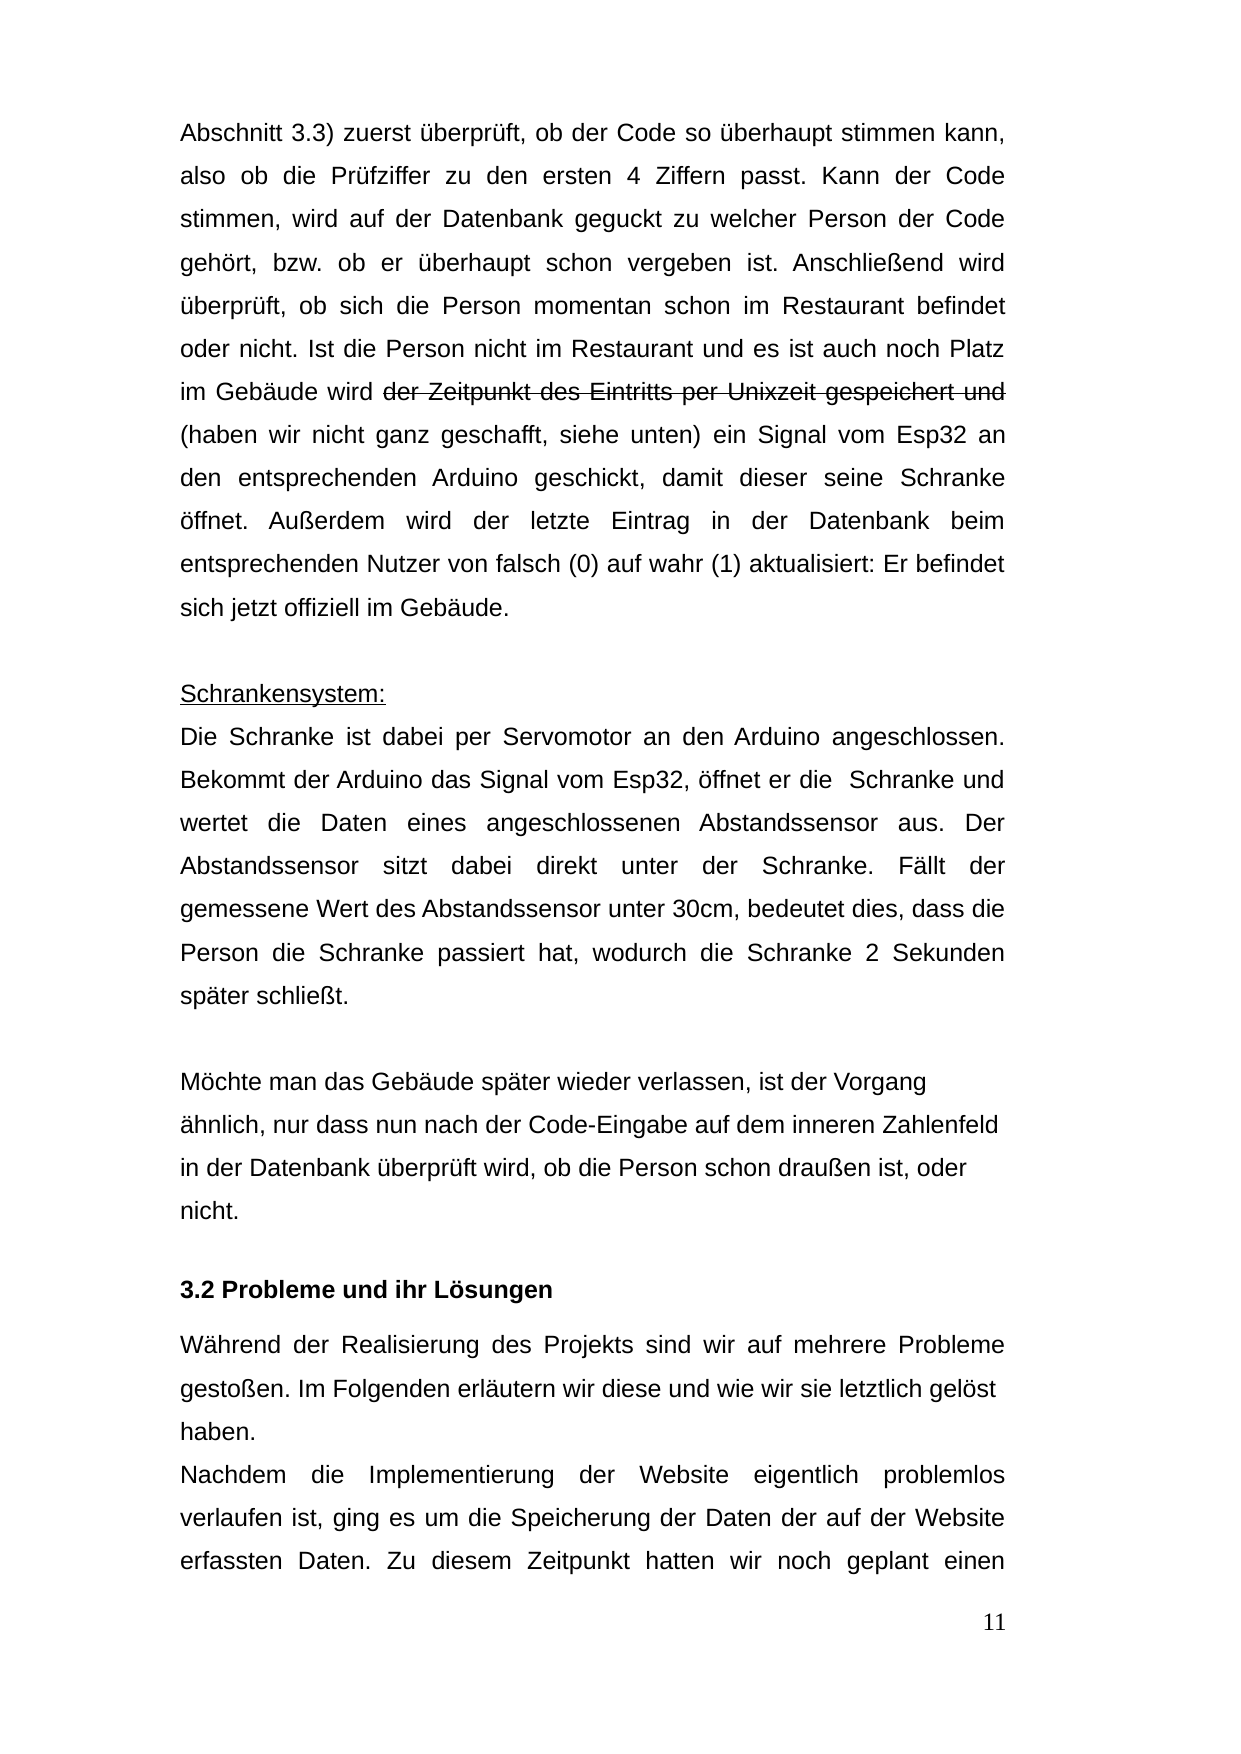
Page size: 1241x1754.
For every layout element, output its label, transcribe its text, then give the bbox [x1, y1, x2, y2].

text haben. [180, 1417, 1006, 1445]
text Die Schranke ist dabei per Servomotor an den Arduino angeschlossen. Bekommt der Arduino das Signal vom Esp32, öffnet er die Schranke und wertet die Daten eines angeschlossenen Abstandssensor aus. Der Abstandssensor sitzt dabei direkt unter der Schranke. Fällt der gemessene Wert des Abstandssensor unter 30cm, bedeutet dies, dass die Person die Schranke passiert hat, wodurch die Schranke 2 Sekunden später schließt. [180, 722, 1006, 1009]
text Möchte man das Gebäude später wieder verlassen, ist der Vorgang ähnlich, nur dass nun nach der Code-Eingabe auf dem inneren Zahlenfeld in der Datenbank überprüft wird, ob die Person schon draußen ist, oder nicht. [180, 1067, 1006, 1225]
subtitle 3.2 Probleme und ihr Lösungen [180, 1275, 1006, 1303]
text Während der Realisierung des Projekts sind wir auf mehrere Probleme gestoßen. Im Folgenden erläutern wir diese und wie wir sie letztlich gelöst [180, 1330, 1006, 1402]
text Nachdem die Implementierung der Website eigentlich problemlos verlaufen ist, ging es um die Speicherung der Daten der auf der Website erfassten Daten. Zu diesem Zeitpunkt hatten wir noch geplant einen [180, 1460, 1006, 1575]
text Schrankensystem: [180, 679, 1006, 707]
text Abschnitt 3.3) zuerst überprüft, ob der Code so überhaupt stimmen kann, also ob die Prüfziffer zu den ersten 4 Ziffern passt. Kann der Code stimmen, wird auf der Datenbank geguckt zu welcher Person der Code gehört, bzw. ob er überhaupt schon vergeben ist. Anschließend wird überprüft, ob sich die Person momentan schon im Restaurant befindet oder nicht. Ist die Person nicht im Restaurant und es ist auch noch Platz im Gebäude wird der Zeitpunkt des Eintritts per Unixzeit gespeichert und (haben wir nicht ganz geschafft, siehe unten) ein Signal vom Esp32 an den entsprechenden Arduino geschickt, damit dieser seine Schranke öffnet. Außerdem wird der letzte Eintrag in der Datenbank beim entsprechenden Nutzer von falsch (0) auf wahr (1) aktualisiert: Er befindet sich jetzt offiziell im Gebäude. [180, 118, 1006, 621]
